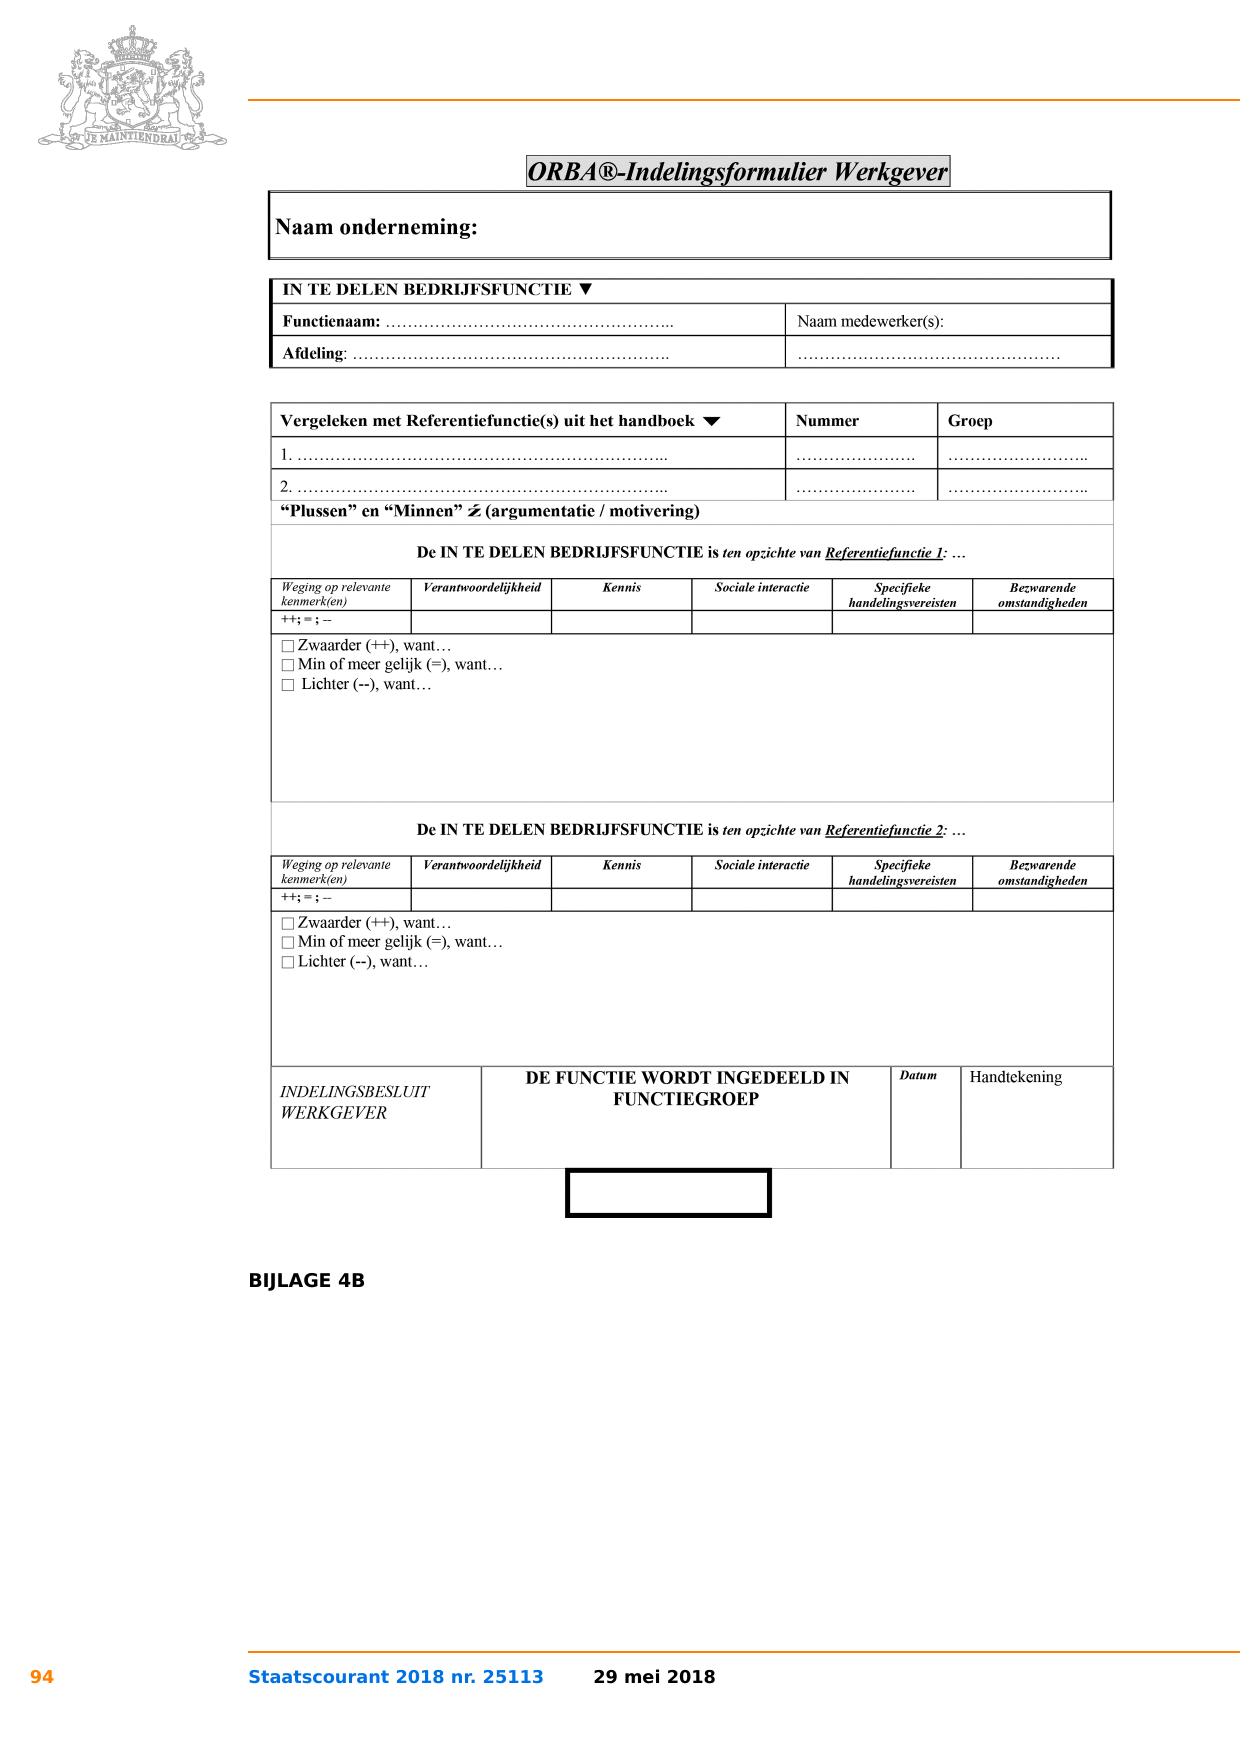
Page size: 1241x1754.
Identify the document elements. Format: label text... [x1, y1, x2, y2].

picture [248, 155, 1134, 1218]
subtitle BIJLAGE 4B [248, 1270, 1163, 1292]
picture [38, 25, 227, 150]
